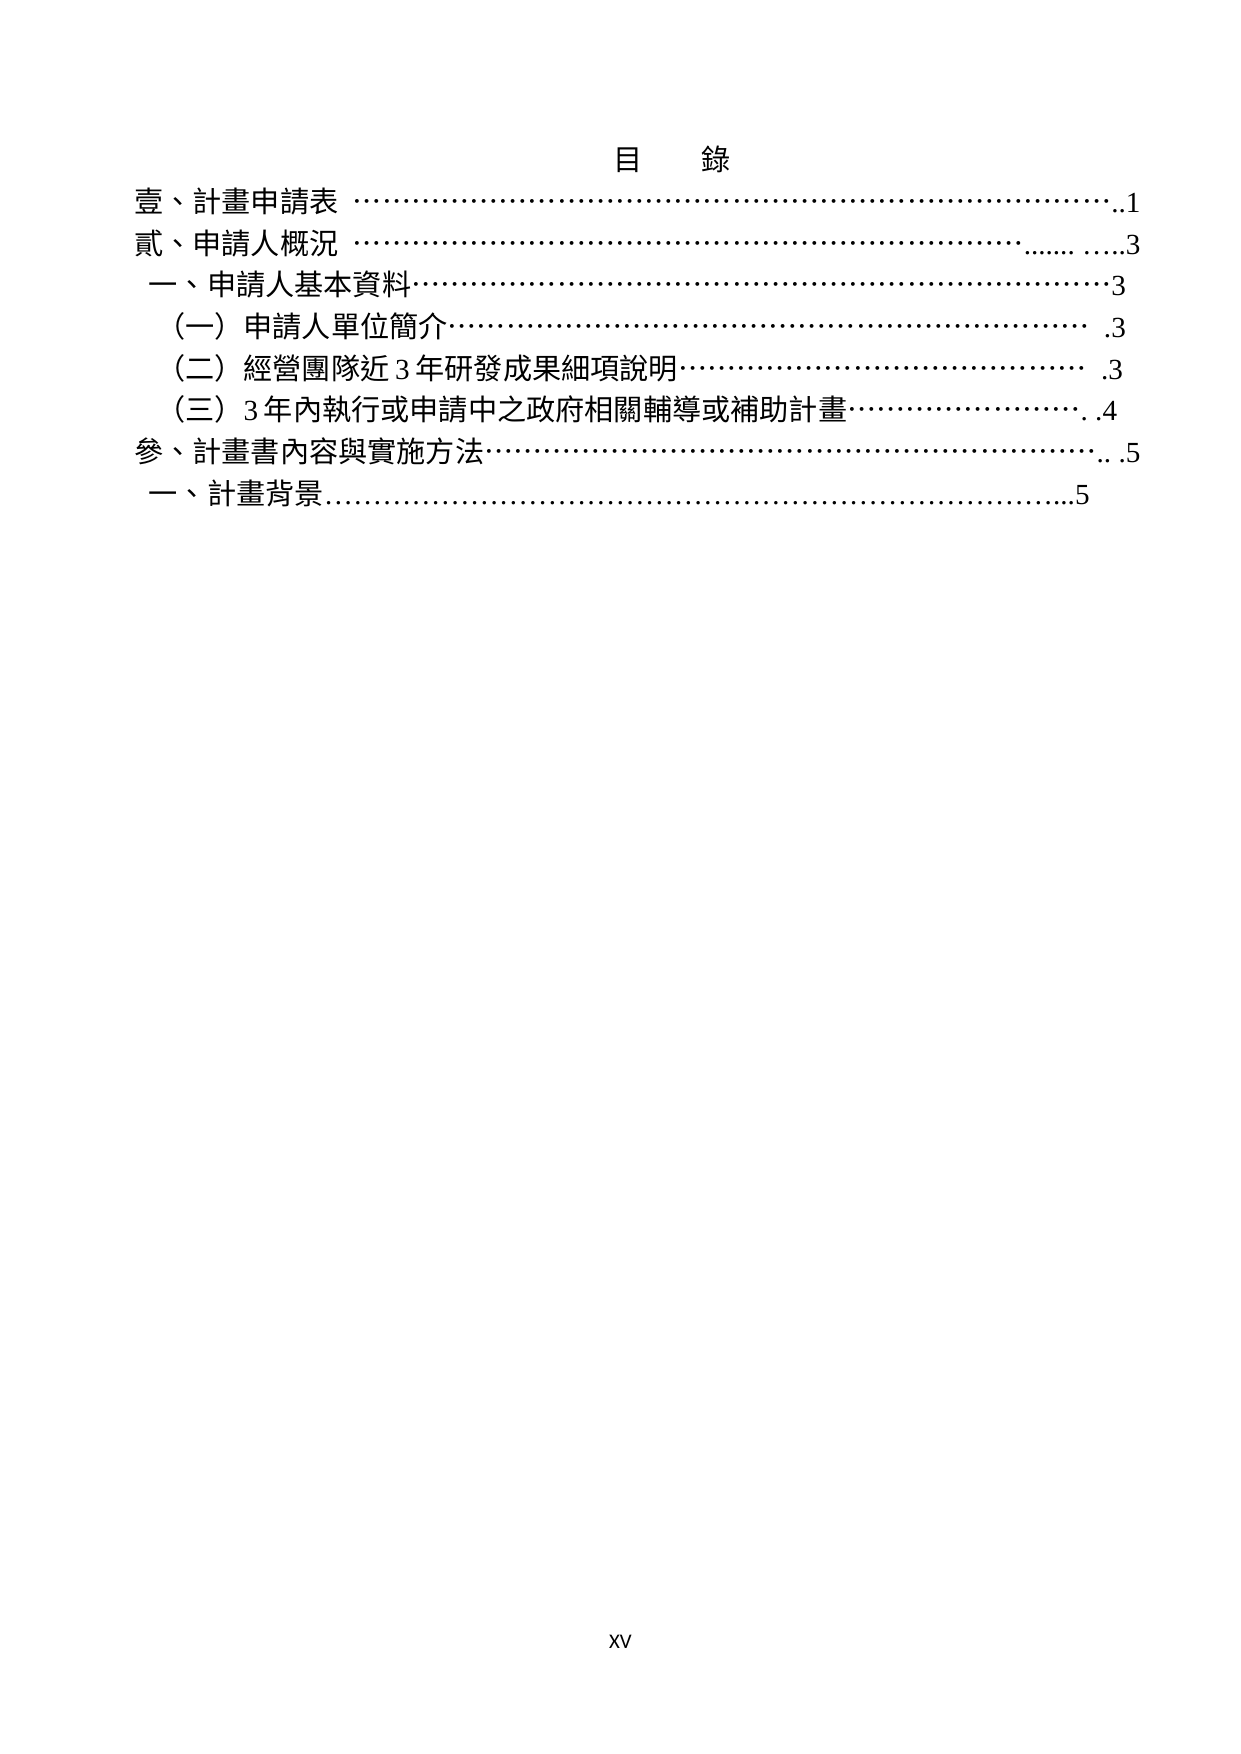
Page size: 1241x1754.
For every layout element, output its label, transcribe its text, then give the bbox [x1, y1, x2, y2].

text （二）經營團隊近3年研發成果細項說明…………………………………… .3 [134, 346, 1209, 387]
text （三）3年內執行或申請中之政府相關輔導或補助計畫……………………. .4 [134, 387, 1209, 429]
text 一、申請人基本資料………………………………………………………………3 [134, 262, 1209, 304]
text 壹、計畫申請表 ……………………………………………………………………..1 [134, 179, 1209, 221]
text 目 錄 [134, 137, 1209, 179]
text 貳、申請人概況 ……………………………………………………………....... …..3 [134, 221, 1209, 262]
text 一、計畫背景 …………………………………………………………………...5 [134, 471, 1209, 512]
text （一）申請人單位簡介………………………………………………………… .3 [134, 304, 1209, 346]
text 參、計畫書內容與實施方法……………………………………………………….. .5 [134, 429, 1209, 471]
